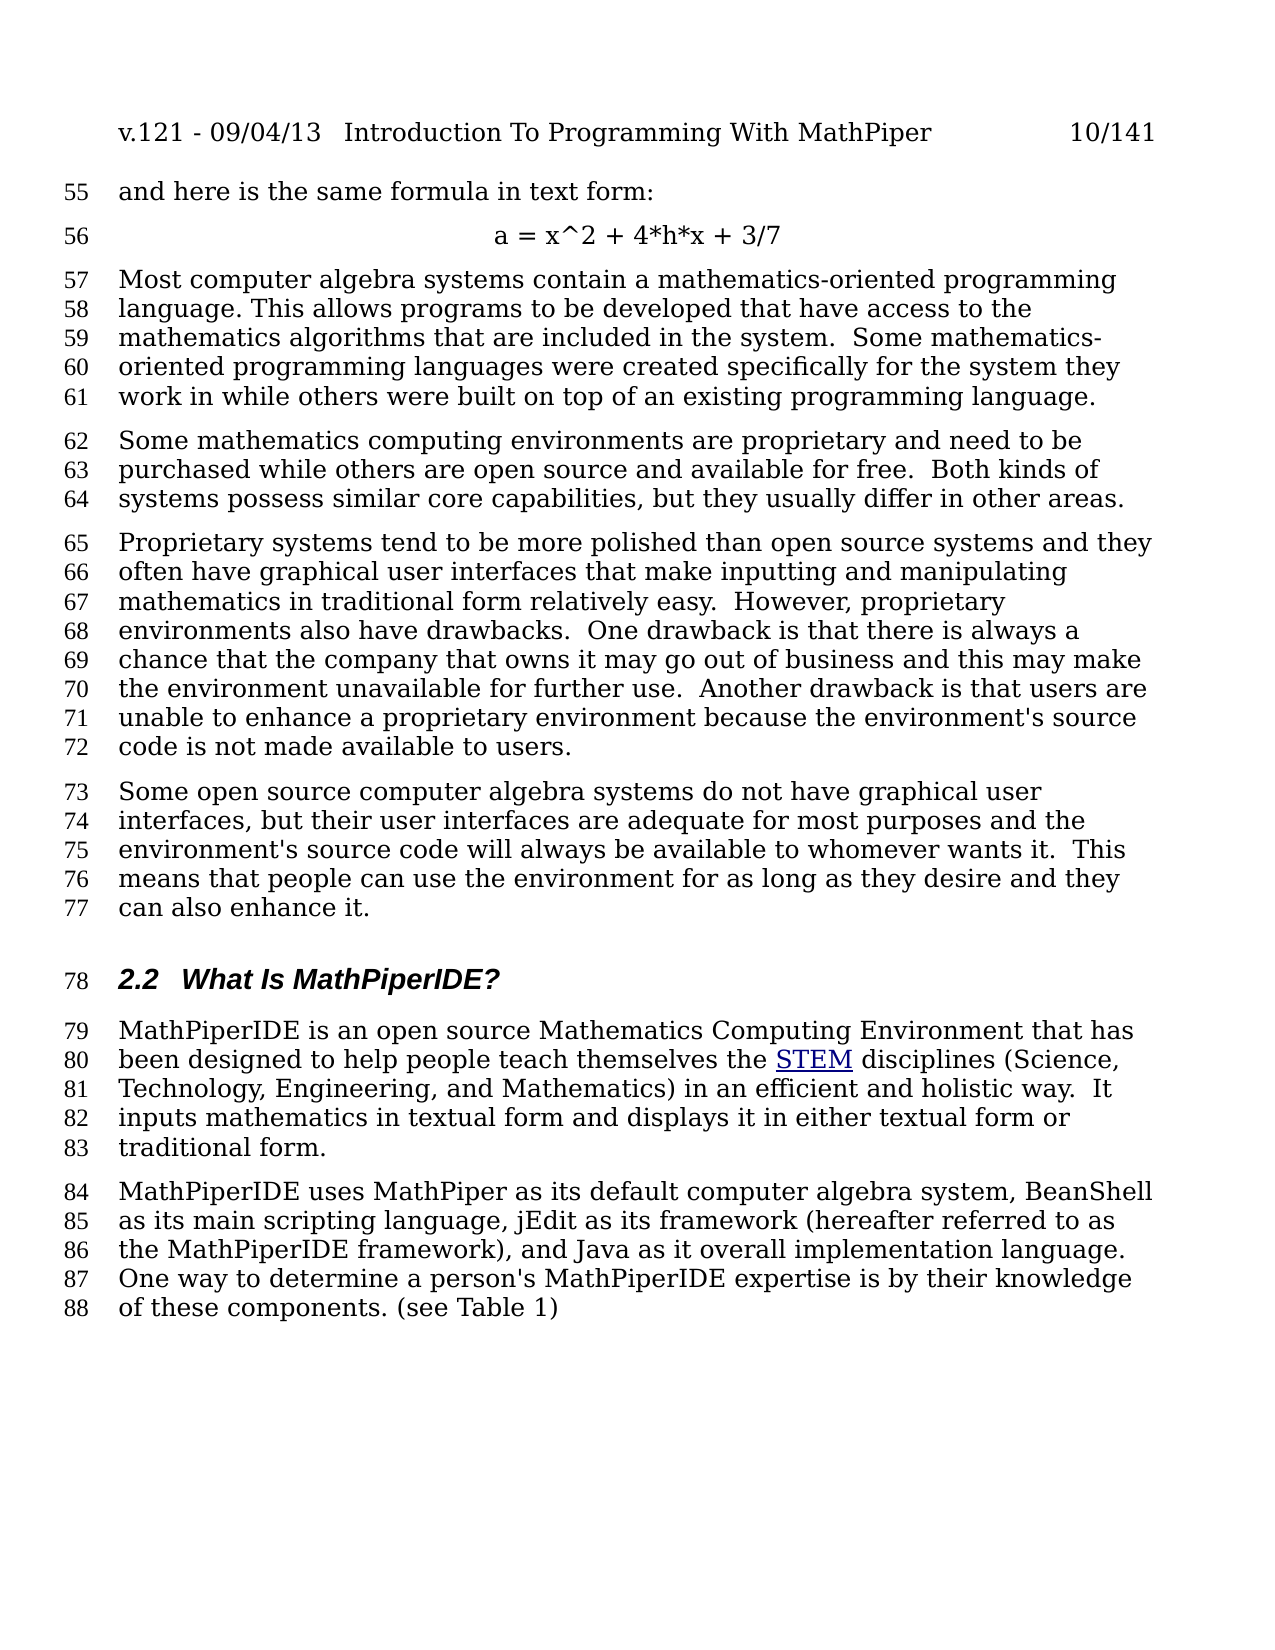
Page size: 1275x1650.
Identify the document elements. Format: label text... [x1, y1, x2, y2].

text MathPiperIDE is an open source Mathematics Computing Environment that has been designed to help people teach themselves the STEM disciplines (Science, Technology, Engineering, and Mathematics) in an efficient and holistic way. It inputs mathematics in textual form and displays it in either textual form or traditional form. [118, 1016, 1157, 1162]
text and here is the same formula in text form: [118, 177, 1157, 206]
text a = x^2 + 4*h*x + 3/7 [118, 221, 1157, 250]
text Some mathematics computing environments are proprietary and need to be purchased while others are open source and available for free. Both kinds of systems possess similar core capabilities, but they usually differ in other areas. [118, 426, 1157, 513]
text MathPiperIDE uses MathPiper as its default computer algebra system, BeanShell as its main scripting language, jEdit as its framework (hereafter referred to as the MathPiperIDE framework), and Java as it overall implementation language. One way to determine a person's MathPiperIDE expertise is by their knowledge of these components. (see Table 1) [118, 1177, 1157, 1323]
text Proprietary systems tend to be more polished than open source systems and they often have graphical user interfaces that make inputting and manipulating mathematics in traditional form relatively easy. However, proprietary environments also have drawbacks. One drawback is that there is always a chance that the company that owns it may go out of business and this may make the environment unavailable for further use. Another drawback is that users are unable to enhance a proprietary environment because the environment's source code is not made available to users. [118, 528, 1157, 762]
text Some open source computer algebra systems do not have graphical user interfaces, but their user interfaces are adequate for most purposes and the environment's source code will always be available to whomever wants it. This means that people can use the environment for as long as they desire and they can also enhance it. [118, 777, 1157, 923]
text Most computer algebra systems contain a mathematics-oriented programming language. This allows programs to be developed that have access to the mathematics algorithms that are included in the system. Some mathematics-oriented programming languages were created specifically for the system they work in while others were built on top of an existing programming language. [118, 265, 1157, 411]
subtitle What Is MathPiperIDE? [118, 962, 1157, 995]
